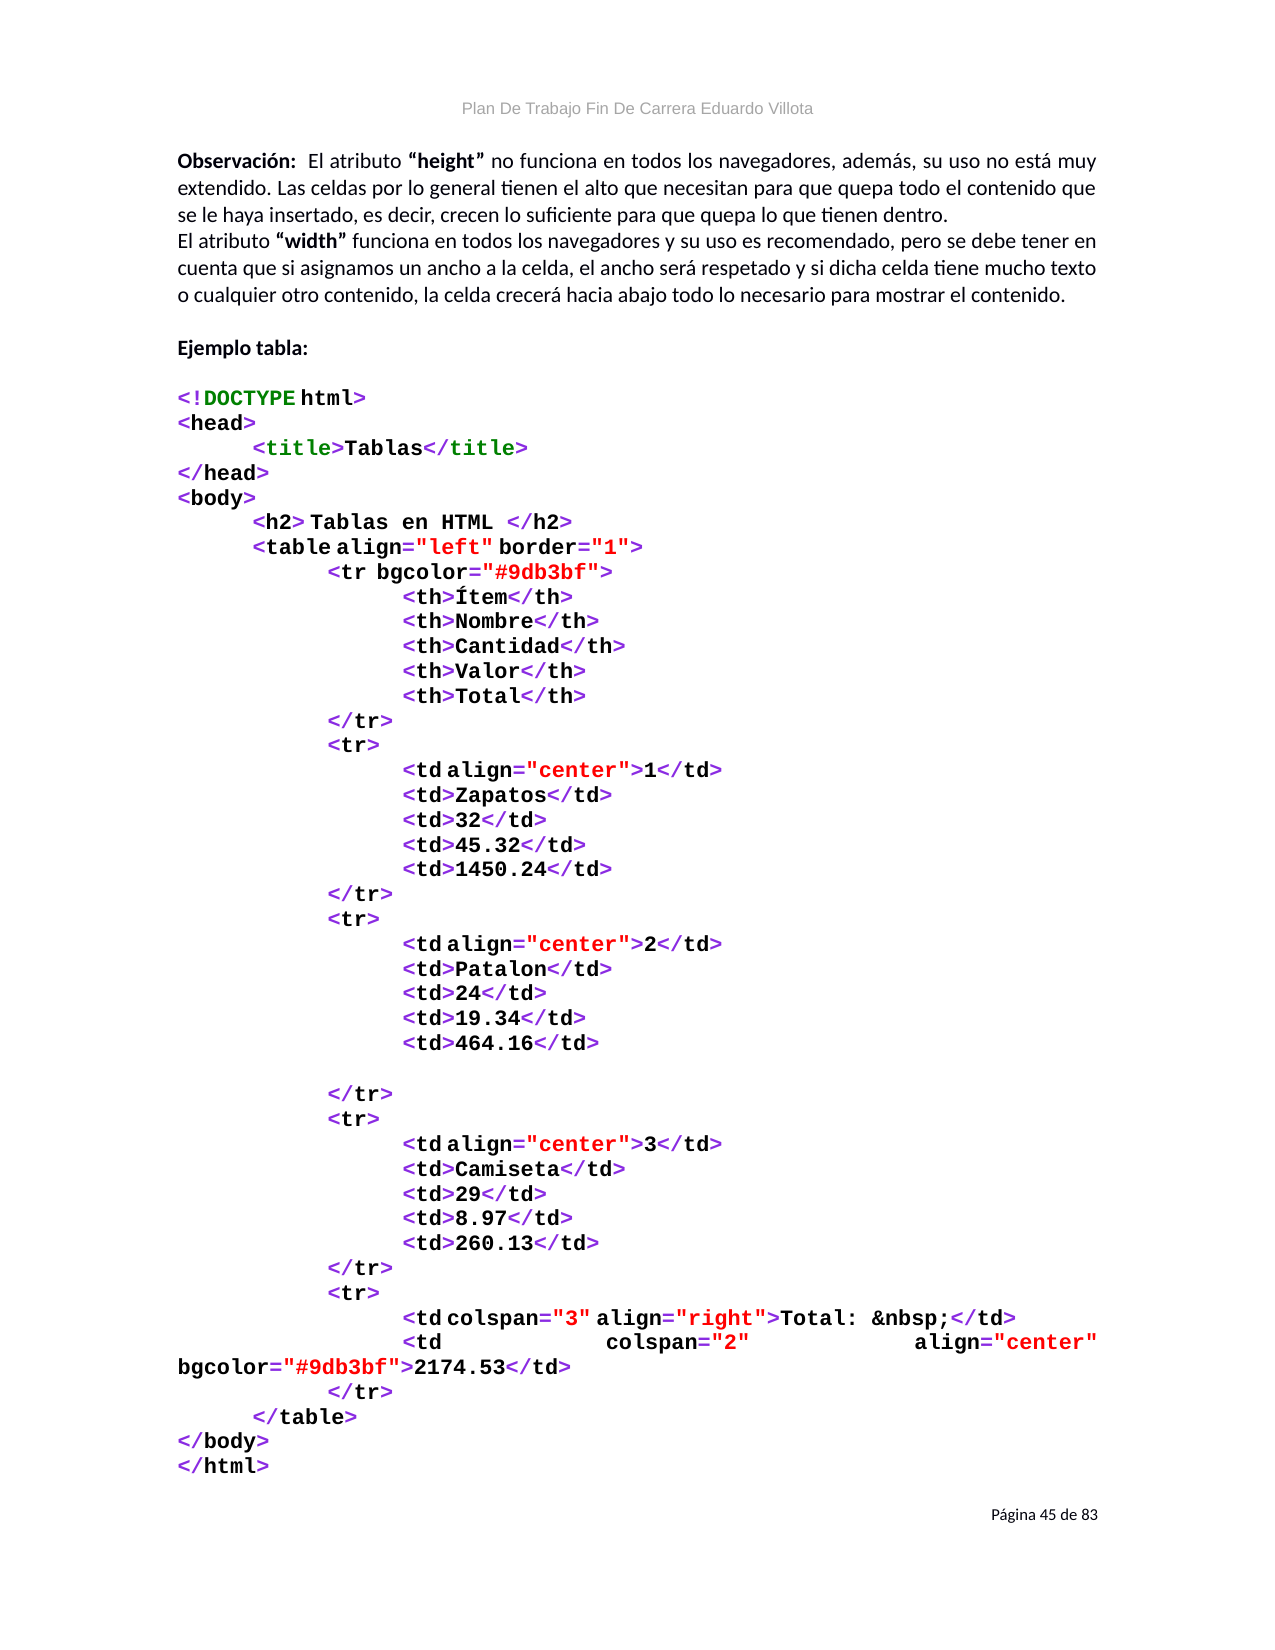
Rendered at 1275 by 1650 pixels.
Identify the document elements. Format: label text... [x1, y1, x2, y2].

text <td colspan="3" align="right">Total: &nbsp;</td> [177, 1307, 1098, 1332]
text <td align="center">2</td> [177, 933, 1098, 958]
text <th>Nombre</th> [177, 611, 1098, 636]
text <td>32</td> [177, 809, 1098, 834]
text </tr> [177, 1257, 1098, 1282]
text <td>Zapatos</td> [177, 784, 1098, 809]
text Observación: El atributo “height” no funciona en todos los navegadores, además, su uso no está muy extendido. Las celdas por lo general tienen el alto que necesitan para que quepa todo el contenido que se le haya insertado, es decir, crecen lo suficiente para que quepa lo que tienen dentro. [177, 148, 1098, 228]
text <tr> [177, 908, 1098, 933]
text </html> [177, 1456, 1098, 1480]
text <th>Ítem</th> [177, 586, 1098, 611]
text <tr> [177, 1108, 1098, 1133]
text <th>Cantidad</th> [177, 636, 1098, 660]
text </head> [177, 462, 1098, 487]
text <td>Camiseta</td> [177, 1158, 1098, 1183]
text <tr> [177, 1282, 1098, 1307]
text <head> [177, 412, 1098, 437]
text </tr> [177, 710, 1098, 735]
text El atributo “width” funciona en todos los navegadores y su uso es recomendado, pero se debe tener en cuenta que si asignamos un ancho a la celda, el ancho será respetado y si dicha celda tiene mucho texto o cualquier otro contenido, la celda crecerá hacia abajo todo lo necesario para mostrar el contenido. [177, 228, 1098, 308]
text </tr> [177, 883, 1098, 908]
text <tr bgcolor="#9db3bf"> [177, 561, 1098, 586]
text <body> [177, 487, 1098, 512]
text <td>19.34</td> [177, 1007, 1098, 1032]
text Ejemplo tabla: [177, 334, 1098, 361]
text <td align="center">1</td> [177, 759, 1098, 784]
text <td>464.16</td> [177, 1032, 1098, 1057]
text <td>260.13</td> [177, 1232, 1098, 1257]
text </table> [177, 1406, 1098, 1431]
text <table align="left" border="1"> [177, 536, 1098, 561]
text <td>1450.24</td> [177, 859, 1098, 883]
text </tr> [177, 1381, 1098, 1406]
text <td>24</td> [177, 983, 1098, 1007]
text </tr> [177, 1084, 1098, 1108]
text <td colspan="2" align="center" bgcolor="#9db3bf">2174.53</td> [177, 1332, 1098, 1381]
text <td align="center">3</td> [177, 1133, 1098, 1158]
text <td>45.32</td> [177, 834, 1098, 859]
text <th>Valor</th> [177, 660, 1098, 685]
text <td>29</td> [177, 1183, 1098, 1208]
text <title>Tablas</title> [177, 437, 1098, 462]
text <!DOCTYPE html> [177, 388, 1098, 412]
text </body> [177, 1431, 1098, 1456]
text <h2> Tablas en HTML </h2> [177, 512, 1098, 536]
text <tr> [177, 735, 1098, 759]
text <td>8.97</td> [177, 1208, 1098, 1232]
text <th>Total</th> [177, 685, 1098, 710]
text <td>Patalon</td> [177, 958, 1098, 983]
